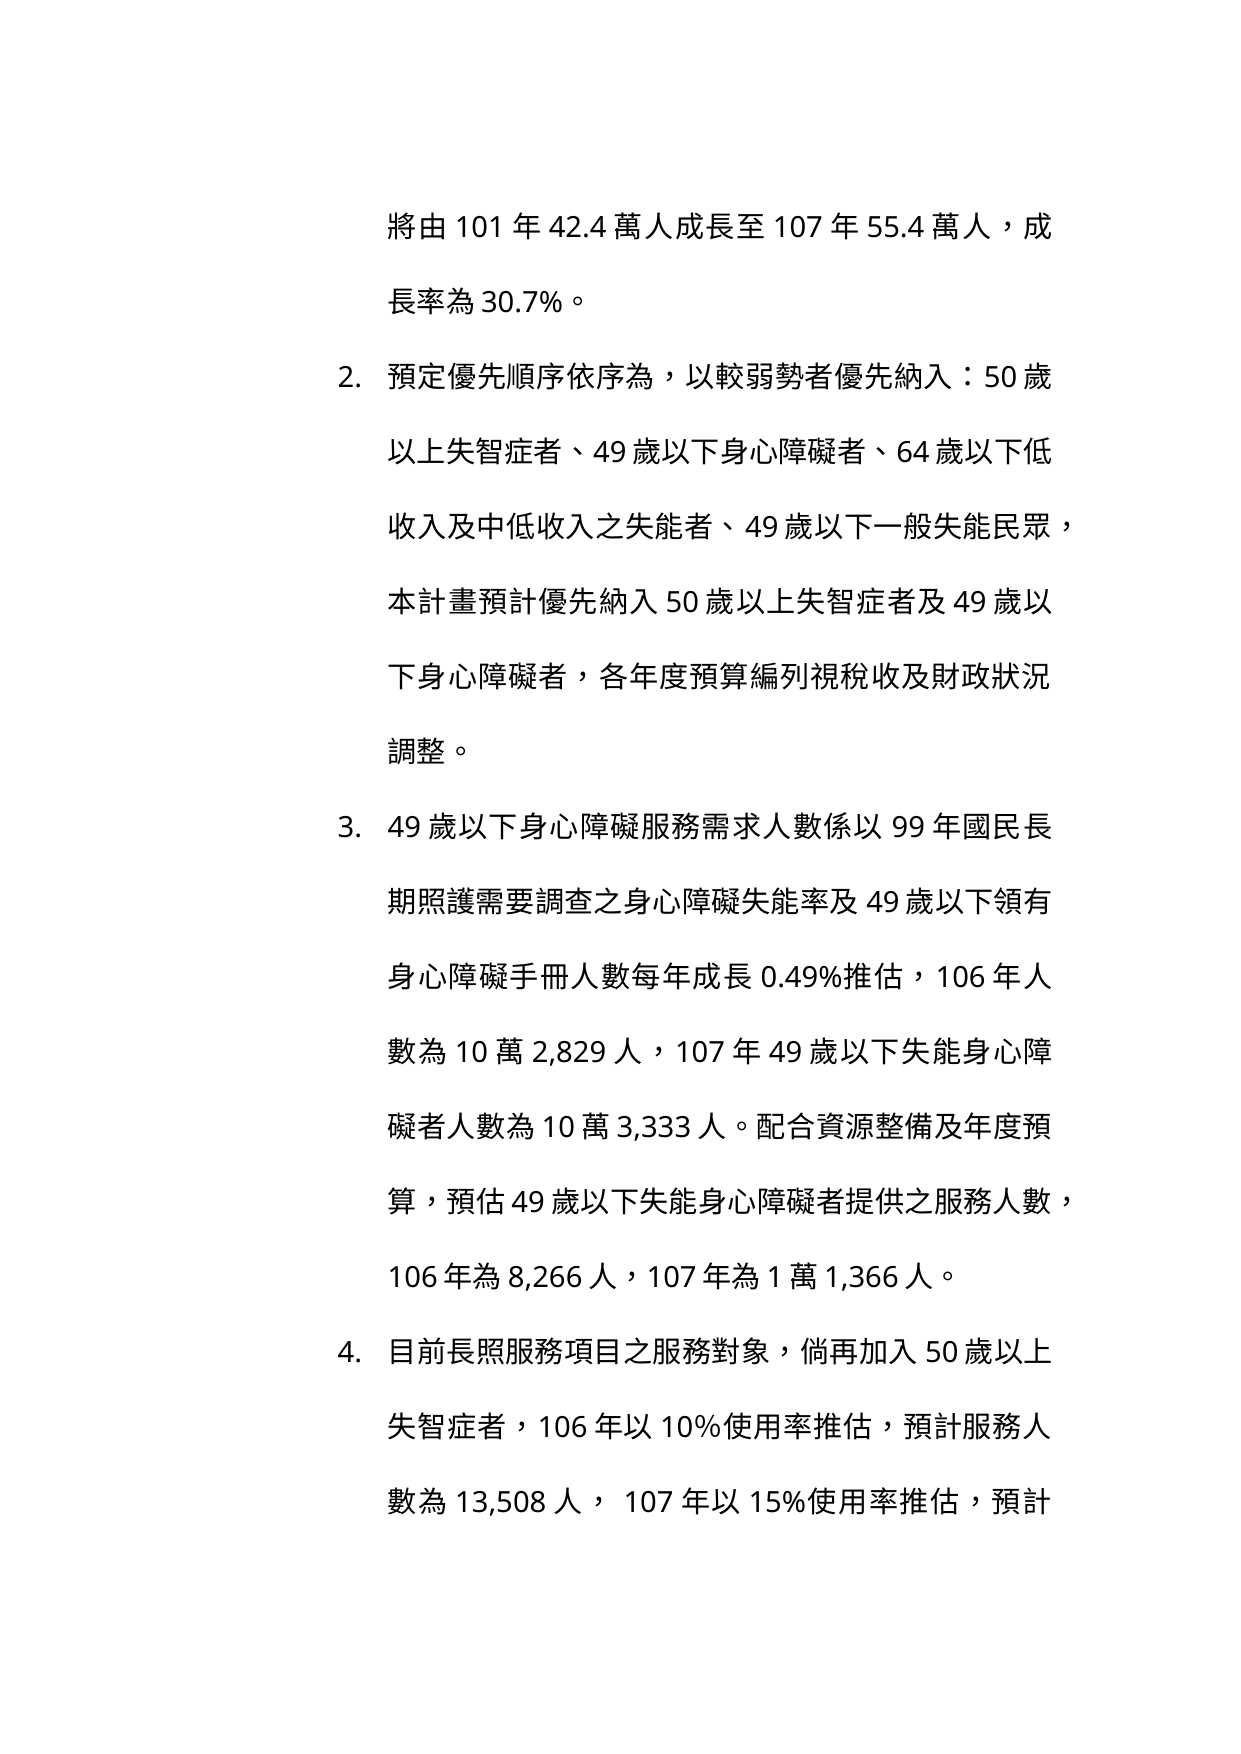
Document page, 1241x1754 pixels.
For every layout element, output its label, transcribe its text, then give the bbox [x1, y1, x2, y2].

list 預定優先順序依序為，以較弱勢者優先納入：50歲以上失智症者、49歲以下身心障礙者、64歲以下低收入及中低收入之失能者、49歲以下一般失能民眾，本計畫預計優先納入50歲以上失智症者及49歲以下身心障礙者，各年度預算編列視稅收及財政狀況調整。 [337, 337, 1053, 787]
list 49歲以下身心障礙服務需求人數係以99年國民長期照護需要調查之身心障礙失能率及49歲以下領有身心障礙手冊人數每年成長0.49%推估，106年人數為10萬2,829人，107年49歲以下失能身心障礙者人數為10萬3,333人。配合資源整備及年度預算，預估49歲以下失能身心障礙者提供之服務人數，106年為8,266人，107年為1萬1,366人。 [337, 787, 1053, 1312]
list 目前長照服務項目之服務對象，倘再加入50歲以上失智症者，106年以10％使用率推估，預計服務人數為13,508人， 107年以15%使用率推估，預計 [337, 1312, 1053, 1537]
list 將由101年42.4萬人成長至107年55.4萬人，成長率為30.7%。 [337, 187, 1053, 337]
